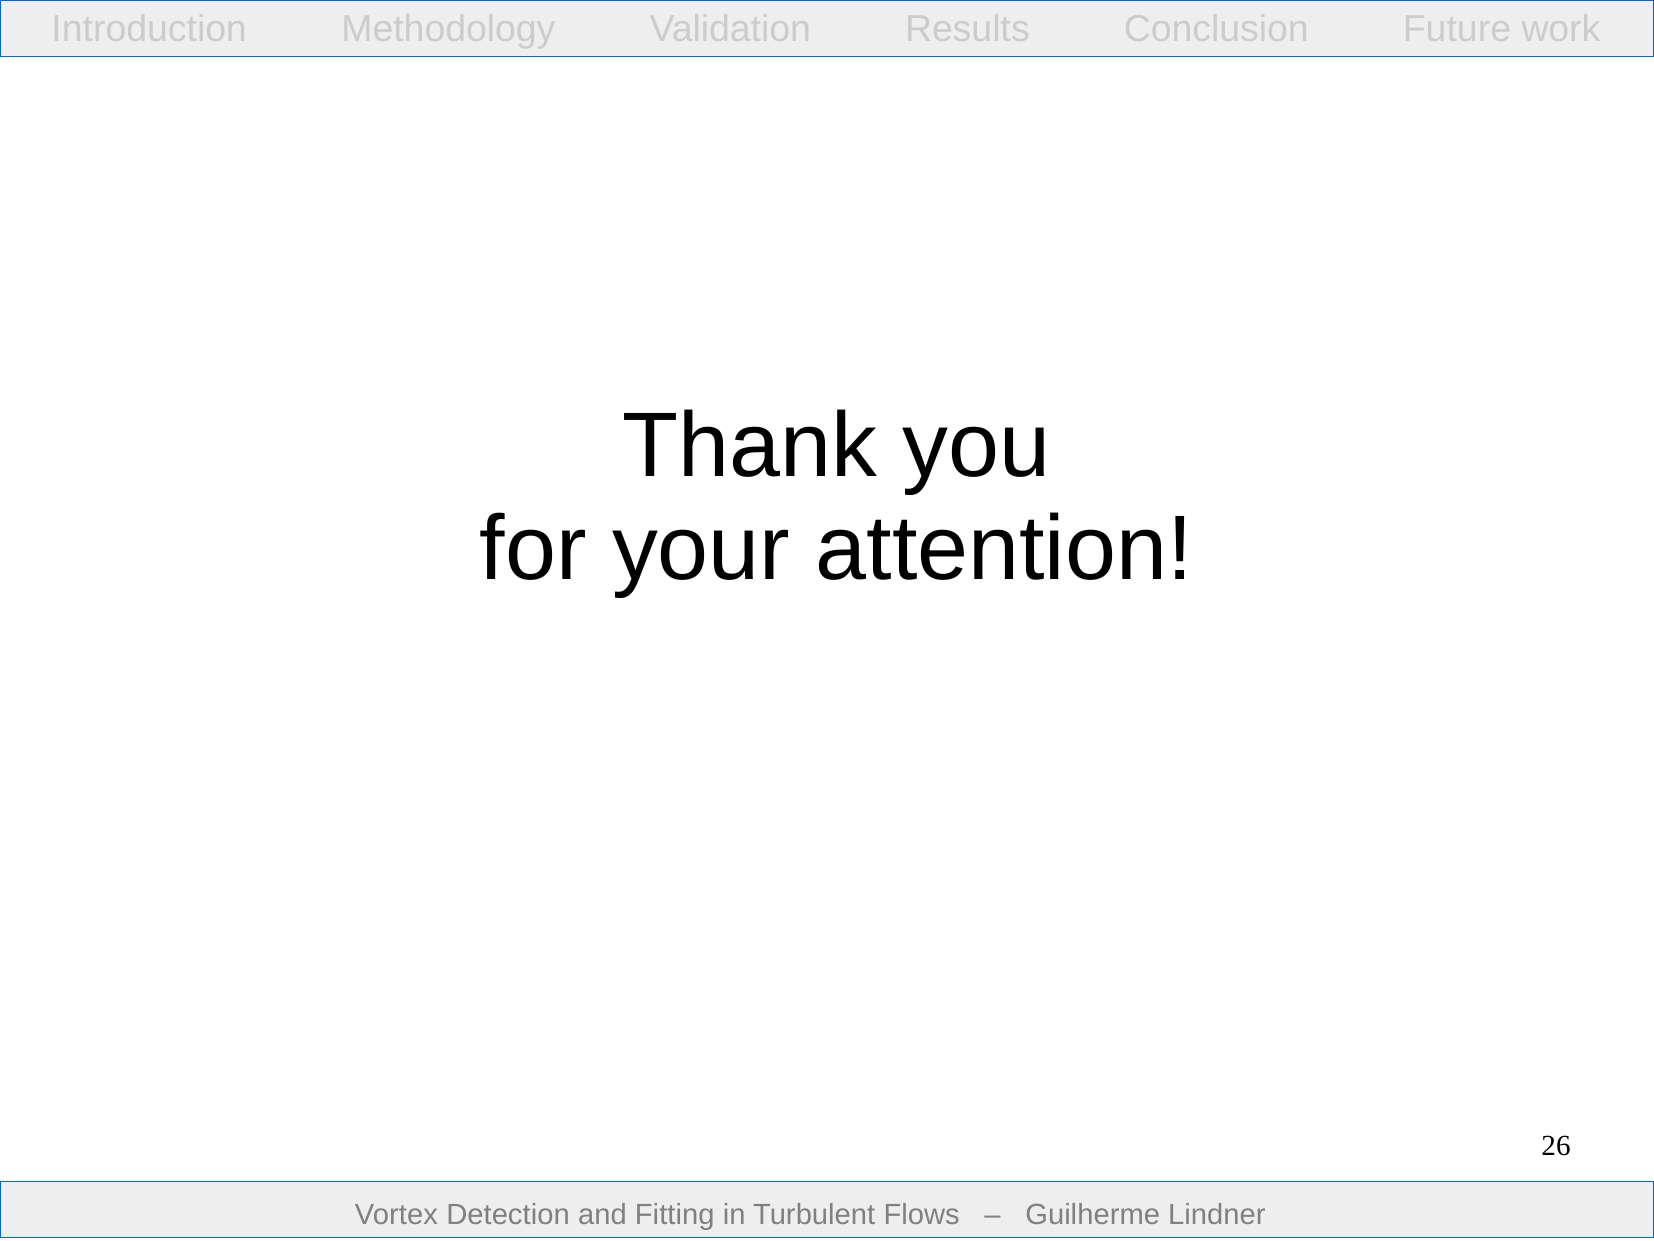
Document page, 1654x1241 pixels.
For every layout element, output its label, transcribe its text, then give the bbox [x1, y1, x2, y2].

text_box [0, 1181, 1654, 1238]
title Thank you for your attention! [75, 392, 1564, 601]
text_box Introduction Methodology Validation Results Conclusion Future work [0, 0, 1654, 57]
text_box Vortex Detection and Fitting in Turbulent Flows – Guilherme Lindner [340, 1190, 1314, 1241]
